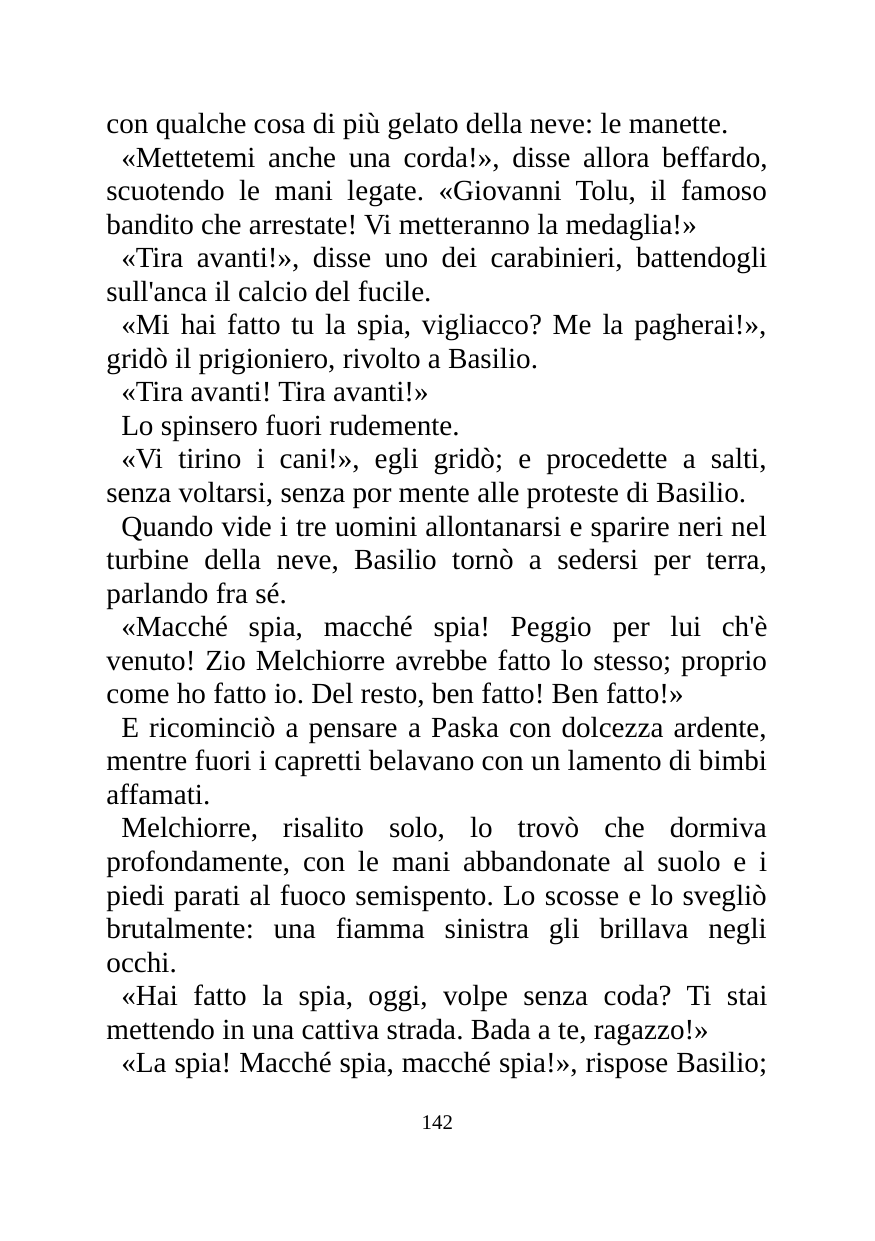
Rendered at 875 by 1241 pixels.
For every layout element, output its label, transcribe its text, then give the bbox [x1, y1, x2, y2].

text E ricominciò a pensare a Paska con dolcezza ardente, mentre fuori i capretti belavano con un lamento di bimbi affamati. [106, 710, 768, 811]
text «Hai fatto la spia, oggi, volpe senza coda? Ti stai mettendo in una cattiva strada. Bada a te, ragazzo!» [106, 978, 768, 1045]
text «Vi tirino i cani!», egli gridò; e procedette a salti, senza voltarsi, senza por mente alle proteste di Basilio. [106, 442, 768, 509]
text «Mi hai fatto tu la spia, vigliacco? Me la pagherai!», gridò il prigioniero, rivolto a Basilio. [106, 307, 768, 374]
text «Mettetemi anche una corda!», disse allora beffardo, scuotendo le mani legate. «Giovanni Tolu, il famoso bandito che arrestate! Vi metteranno la medaglia!» [106, 140, 768, 240]
text Lo spinsero fuori rudemente. [106, 408, 768, 442]
text Melchiorre, risalito solo, lo trovò che dormiva profondamente, con le mani abbandonate al suolo e i piedi parati al fuoco semispento. Lo scosse e lo svegliò brutalmente: una fiamma sinistra gli brillava negli occhi. [106, 811, 768, 978]
text «Tira avanti! Tira avanti!» [106, 374, 768, 408]
text «La spia! Macché spia, macché spia!», rispose Basilio; [106, 1045, 768, 1079]
text con qualche cosa di più gelato della neve: le manette. [106, 106, 768, 140]
text Quando vide i tre uomini allontanarsi e sparire neri nel turbine della neve, Basilio tornò a sedersi per terra, parlando fra sé. [106, 509, 768, 609]
text «Tira avanti!», disse uno dei carabinieri, battendogli sull'anca il calcio del fucile. [106, 240, 768, 307]
text «Macché spia, macché spia! Peggio per lui ch'è venuto! Zio Melchiorre avrebbe fatto lo stesso; proprio come ho fatto io. Del resto, ben fatto! Ben fatto!» [106, 609, 768, 710]
